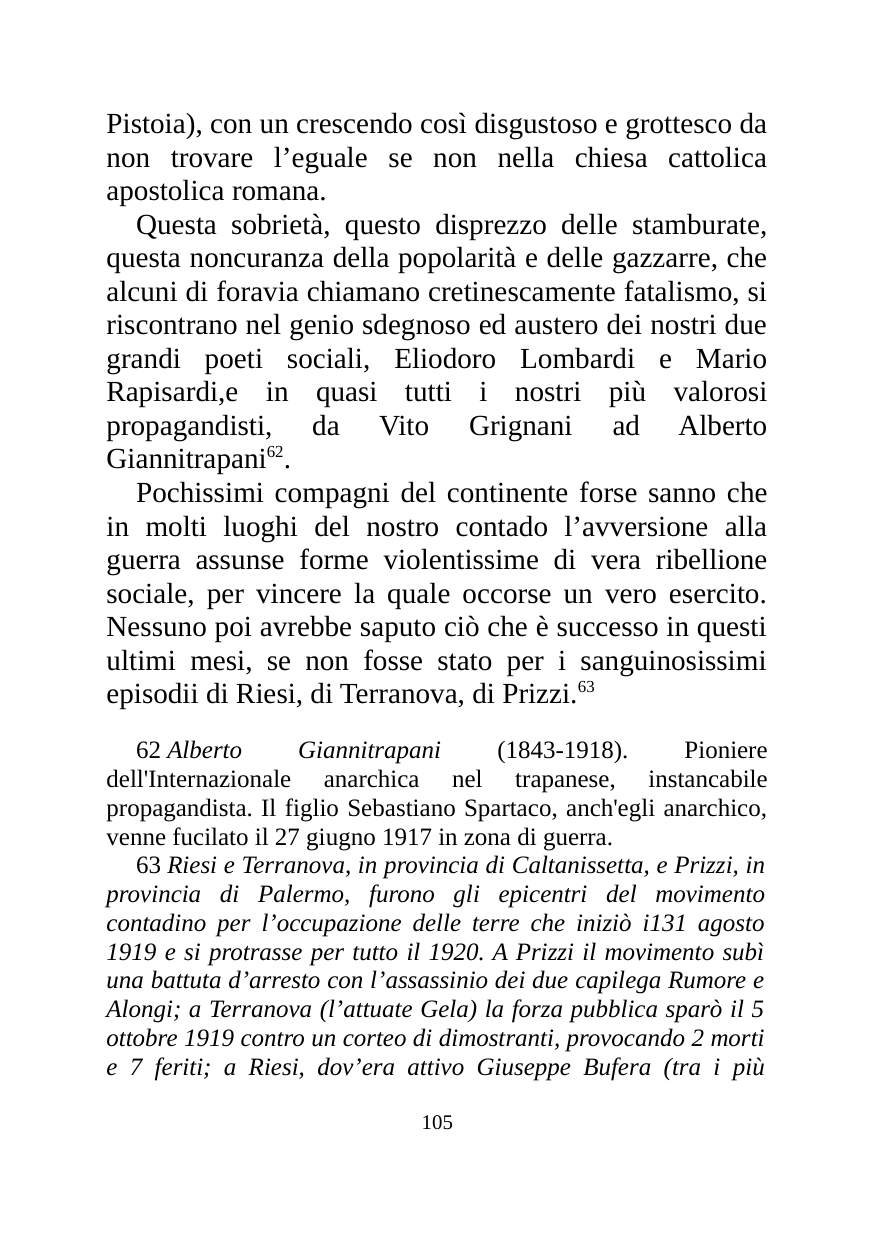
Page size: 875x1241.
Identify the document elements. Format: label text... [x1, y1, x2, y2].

text Riesi e Terranova, in provincia di Caltanissetta, e Prizzi, in provincia di Palermo, furono gli epicentri del movimento contadino per l’occupazione delle terre che iniziò i131 agosto 1919 e si protrasse per tutto il 1920. A Prizzi il movimento subì una battuta d’arresto con l’assassinio dei due capilega Rumore e Alongi; a Terranova (l’attuate Gela) la forza pubblica sparò il 5 ottobre 1919 contro un corteo di dimostranti, provocando 2 morti e 7 feriti; a Riesi, dov’era attivo Giuseppe Bufera (tra i più [106, 850, 768, 1080]
text Pochissimi compagni del continente forse sanno che in molti luoghi del nostro contado l’avversione alla guerra assunse forme violentissime di vera ribellione sociale, per vincere la quale occorse un vero esercito. Nessuno poi avrebbe saputo ciò che è successo in questi ultimi mesi, se non fosse stato per i sanguinosissimi episodii di Riesi, di Terranova, di Prizzi. [106, 475, 768, 710]
text Questa sobrietà, questo disprezzo delle stamburate, questa noncuranza della popolarità e delle gazzarre, che alcuni di foravia chiamano cretinescamente fatalismo, si riscontrano nel genio sdegnoso ed austero dei nostri due grandi poeti sociali, Eliodoro Lombardi e Mario Rapisardi,e in quasi tutti i nostri più valorosi propagandisti, da Vito Grignani ad Alberto Giannitrapani. [106, 207, 768, 475]
text Pistoia), con un crescendo così disgustoso e grottesco da non trovare l’eguale se non nella chiesa cattolica apostolica romana. [106, 106, 768, 207]
text Alberto Giannitrapani (1843-1918). Pioniere dell'Internazionale anarchica nel trapanese, instancabile propagandista. Il figlio Sebastiano Spartaco, anch'egli anarchico, venne fucilato il 27 giugno 1917 in zona di guerra. [106, 735, 768, 850]
